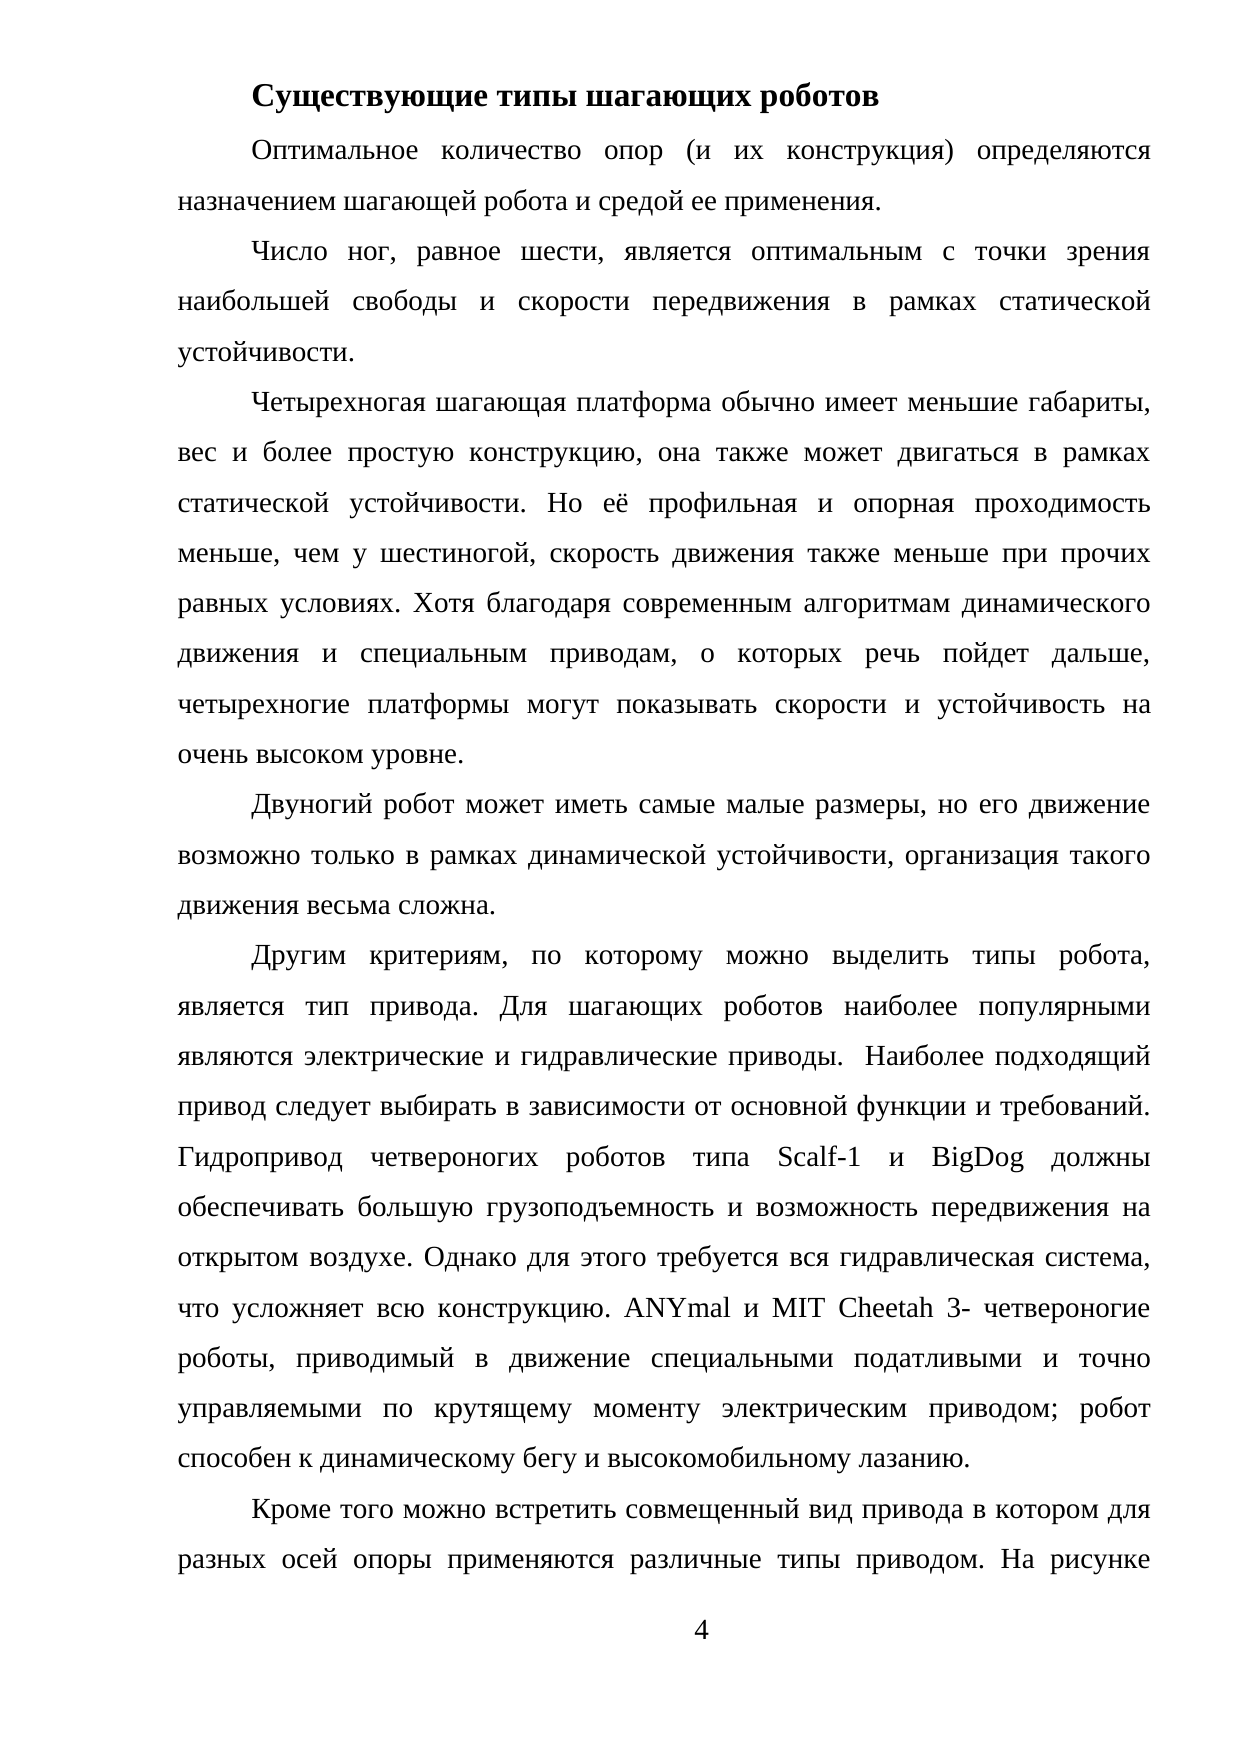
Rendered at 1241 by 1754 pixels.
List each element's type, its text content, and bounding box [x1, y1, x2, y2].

text Число ног, равное шести, является оптимальным с точки зрения наибольшей свободы и скорости передвижения в рамках статической устойчивости. [177, 233, 1152, 367]
text Кроме того можно встретить совмещенный вид привода в котором для разных осей опоры применяются различные типы приводом. На рисунке [177, 1491, 1152, 1575]
text Другим критериям, по которому можно выделить типы робота, является тип привода. Для шагающих роботов наиболее популярными являются электрические и гидравлические приводы. Наиболее подходящий привод следует выбирать в зависимости от основной функции и требований. Гидропривод четвероногих роботов типа Scalf-1 и BigDog должны обеспечивать большую грузоподъемность и возможность передвижения на открытом воздухе. Однако для этого требуется вся гидравлическая система, что усложняет всю конструкцию. ANYmal и MIT Cheetah 3- четвероногие роботы, приводимый в движение специальными податливыми и точно управляемыми по крутящему моменту электрическим приводом; робот способен к динамическому бегу и высокомобильному лазанию. [177, 937, 1152, 1474]
text Оптимальное количество опор (и их конструкция) определяются назначением шагающей робота и средой ее применения. [177, 132, 1152, 216]
text Двуногий робот может иметь самые малые размеры, но его движение возможно только в рамках динамической устойчивости, организация такого движения весьма сложна. [177, 787, 1152, 921]
text Четырехногая шагающая платформа обычно имеет меньшие габариты, вес и более простую конструкцию, она также может двигаться в рамках статической устойчивости. Но её профильная и опорная проходимость меньше, чем у шестиногой, скорость движения также меньше при прочих равных условиях. Хотя благодаря современным алгоритмам динамического движения и специальным приводам, о которых речь пойдет дальше, четырехногие платформы могут показывать скорости и устойчивость на очень высоком уровне. [177, 384, 1152, 770]
subtitle Существующие типы шагающих роботов [177, 75, 1152, 113]
